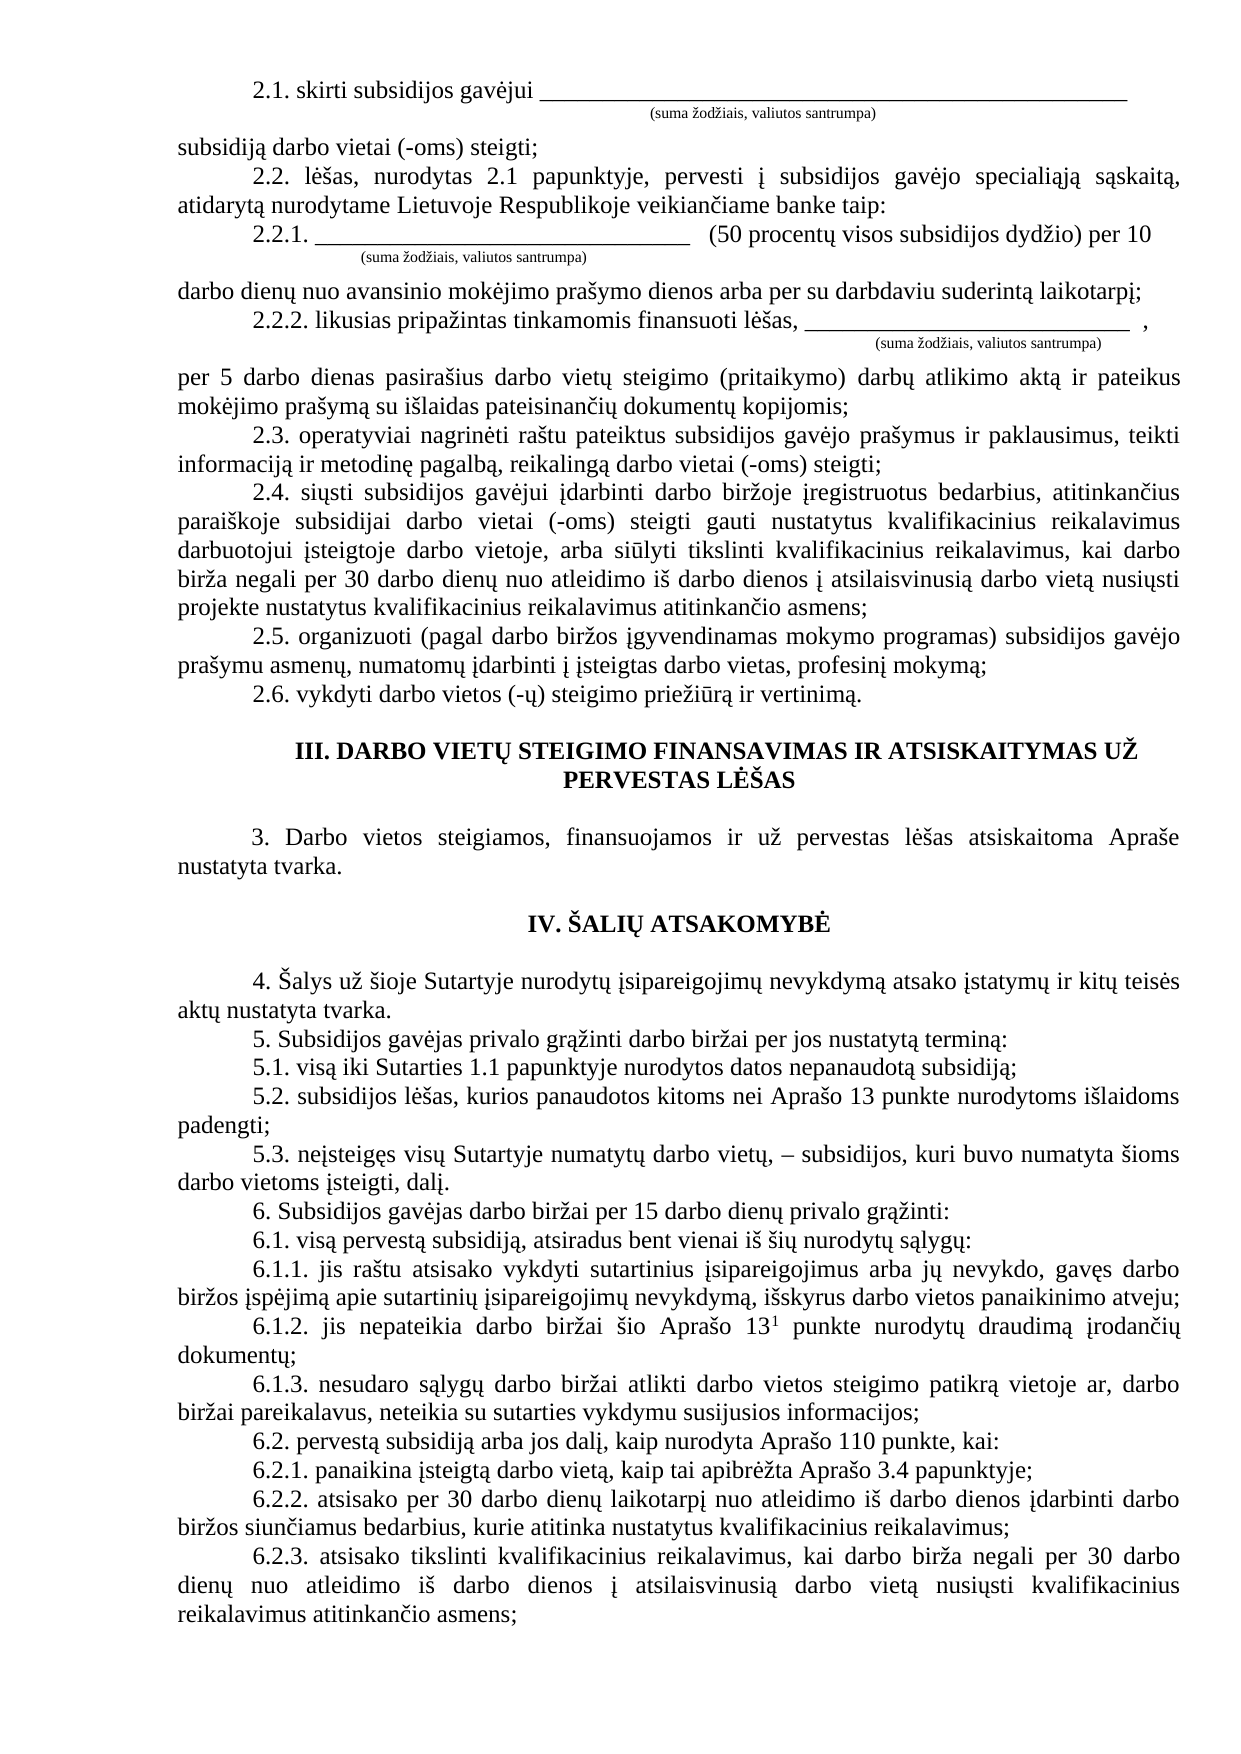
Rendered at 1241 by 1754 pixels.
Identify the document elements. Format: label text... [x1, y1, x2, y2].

text subsidiją darbo vietai (-oms) steigti; [177, 132, 1181, 161]
text 6.2.2. atsisako per 30 darbo dienų laikotarpį nuo atleidimo iš darbo dienos įdarbinti darbo biržos siunčiamus bedarbius, kurie atitinka nustatytus kvalifikacinius reikalavimus; [177, 1484, 1181, 1541]
text 2.2.1. ______________________________ (50 procentų visos subsidijos dydžio) per 10 [177, 219, 1181, 247]
text 6. Subsidijos gavėjas darbo biržai per 15 darbo dienų privalo grąžinti: [177, 1196, 1181, 1225]
text 3. Darbo vietos steigiamos, finansuojamos ir už pervestas lėšas atsiskaitoma Apraše nustatyta tvarka. [177, 822, 1181, 880]
text 6.2.1. panaikina įsteigtą darbo vietą, kaip tai apibrėžta Aprašo 3.4 papunktyje; [177, 1455, 1181, 1484]
text 2.5. organizuoti (pagal darbo biržos įgyvendinamas mokymo programas) subsidijos gavėjo prašymu asmenų, numatomų įdarbinti į įsteigtas darbo vietas, profesinį mokymą; [177, 621, 1181, 679]
text III. DARBO VIETŲ STEIGIMO FINANSAVIMAS IR ATSISKAITYMAS UŽ PERVESTAS LĖŠAS [177, 736, 1181, 794]
text (suma žodžiais, valiutos santrumpa) [177, 334, 1181, 362]
text IV. ŠALIŲ ATSAKOMYBĖ [177, 909, 1181, 937]
text (suma žodžiais, valiutos santrumpa) [177, 104, 1181, 132]
text 5.3. neįsteigęs visų Sutartyje numatytų darbo vietų, – subsidijos, kuri buvo numatyta šioms darbo vietoms įsteigti, dalį. [177, 1139, 1181, 1196]
text per 5 darbo dienas pasirašius darbo vietų steigimo (pritaikymo) darbų atlikimo aktą ir pateikus mokėjimo prašymą su išlaidas pateisinančių dokumentų kopijomis; [177, 362, 1181, 420]
text 5. Subsidijos gavėjas privalo grąžinti darbo biržai per jos nustatytą terminą: [177, 1024, 1181, 1052]
text 6.2. pervestą subsidiją arba jos dalį, kaip nurodyta Aprašo 110 punkte, kai: [177, 1426, 1181, 1455]
text 5.1. visą iki Sutarties 1.1 papunktyje nurodytos datos nepanaudotą subsidiją; [177, 1052, 1181, 1081]
text 6.2.3. atsisako tikslinti kvalifikacinius reikalavimus, kai darbo birža negali per 30 darbo dienų nuo atleidimo iš darbo dienos į atsilaisvinusią darbo vietą nusiųsti kvalifikacinius reikalavimus atitinkančio asmens; [177, 1541, 1181, 1627]
text 2.4. siųsti subsidijos gavėjui įdarbinti darbo biržoje įregistruotus bedarbius, atitinkančius paraiškoje subsidijai darbo vietai (-oms) steigti gauti nustatytus kvalifikacinius reikalavimus darbuotojui įsteigtoje darbo vietoje, arba siūlyti tikslinti kvalifikacinius reikalavimus, kai darbo birža negali per 30 darbo dienų nuo atleidimo iš darbo dienos į atsilaisvinusią darbo vietą nusiųsti projekte nustatytus kvalifikacinius reikalavimus atitinkančio asmens; [177, 477, 1181, 621]
text (suma žodžiais, valiutos santrumpa) [177, 247, 1181, 276]
text 2.1. skirti subsidijos gavėjui _______________________________________________ [177, 75, 1181, 104]
text 6.1.1. jis raštu atsisako vykdyti sutartinius įsipareigojimus arba jų nevykdo, gavęs darbo biržos įspėjimą apie sutartinių įsipareigojimų nevykdymą, išskyrus darbo vietos panaikinimo atveju; [177, 1254, 1181, 1311]
text 2.3. operatyviai nagrinėti raštu pateiktus subsidijos gavėjo prašymus ir paklausimus, teikti informaciją ir metodinę pagalbą, reikalingą darbo vietai (-oms) steigti; [177, 420, 1181, 477]
text 6.1.2. jis nepateikia darbo biržai šio Aprašo 131 punkte nurodytų draudimą įrodančių dokumentų; [177, 1311, 1181, 1369]
text 6.1. visą pervestą subsidiją, atsiradus bent vienai iš šių nurodytų sąlygų: [177, 1225, 1181, 1254]
text 2.2. lėšas, nurodytas 2.1 papunktyje, pervesti į subsidijos gavėjo specialiąją sąskaitą, atidarytą nurodytame Lietuvoje Respublikoje veikiančiame banke taip: [177, 161, 1181, 219]
text 2.6. vykdyti darbo vietos (-ų) steigimo priežiūrą ir vertinimą. [177, 679, 1181, 707]
text 6.1.3. nesudaro sąlygų darbo biržai atlikti darbo vietos steigimo patikrą vietoje ar, darbo biržai pareikalavus, neteikia su sutarties vykdymu susijusios informacijos; [177, 1369, 1181, 1426]
text 5.2. subsidijos lėšas, kurios panaudotos kitoms nei Aprašo 13 punkte nurodytoms išlaidoms padengti; [177, 1081, 1181, 1139]
text 4. Šalys už šioje Sutartyje nurodytų įsipareigojimų nevykdymą atsako įstatymų ir kitų teisės aktų nustatyta tvarka. [177, 966, 1181, 1024]
text 2.2.2. likusias pripažintas tinkamomis finansuoti lėšas, __________________________ , [177, 305, 1181, 334]
text darbo dienų nuo avansinio mokėjimo prašymo dienos arba per su darbdaviu suderintą laikotarpį; [177, 276, 1181, 305]
